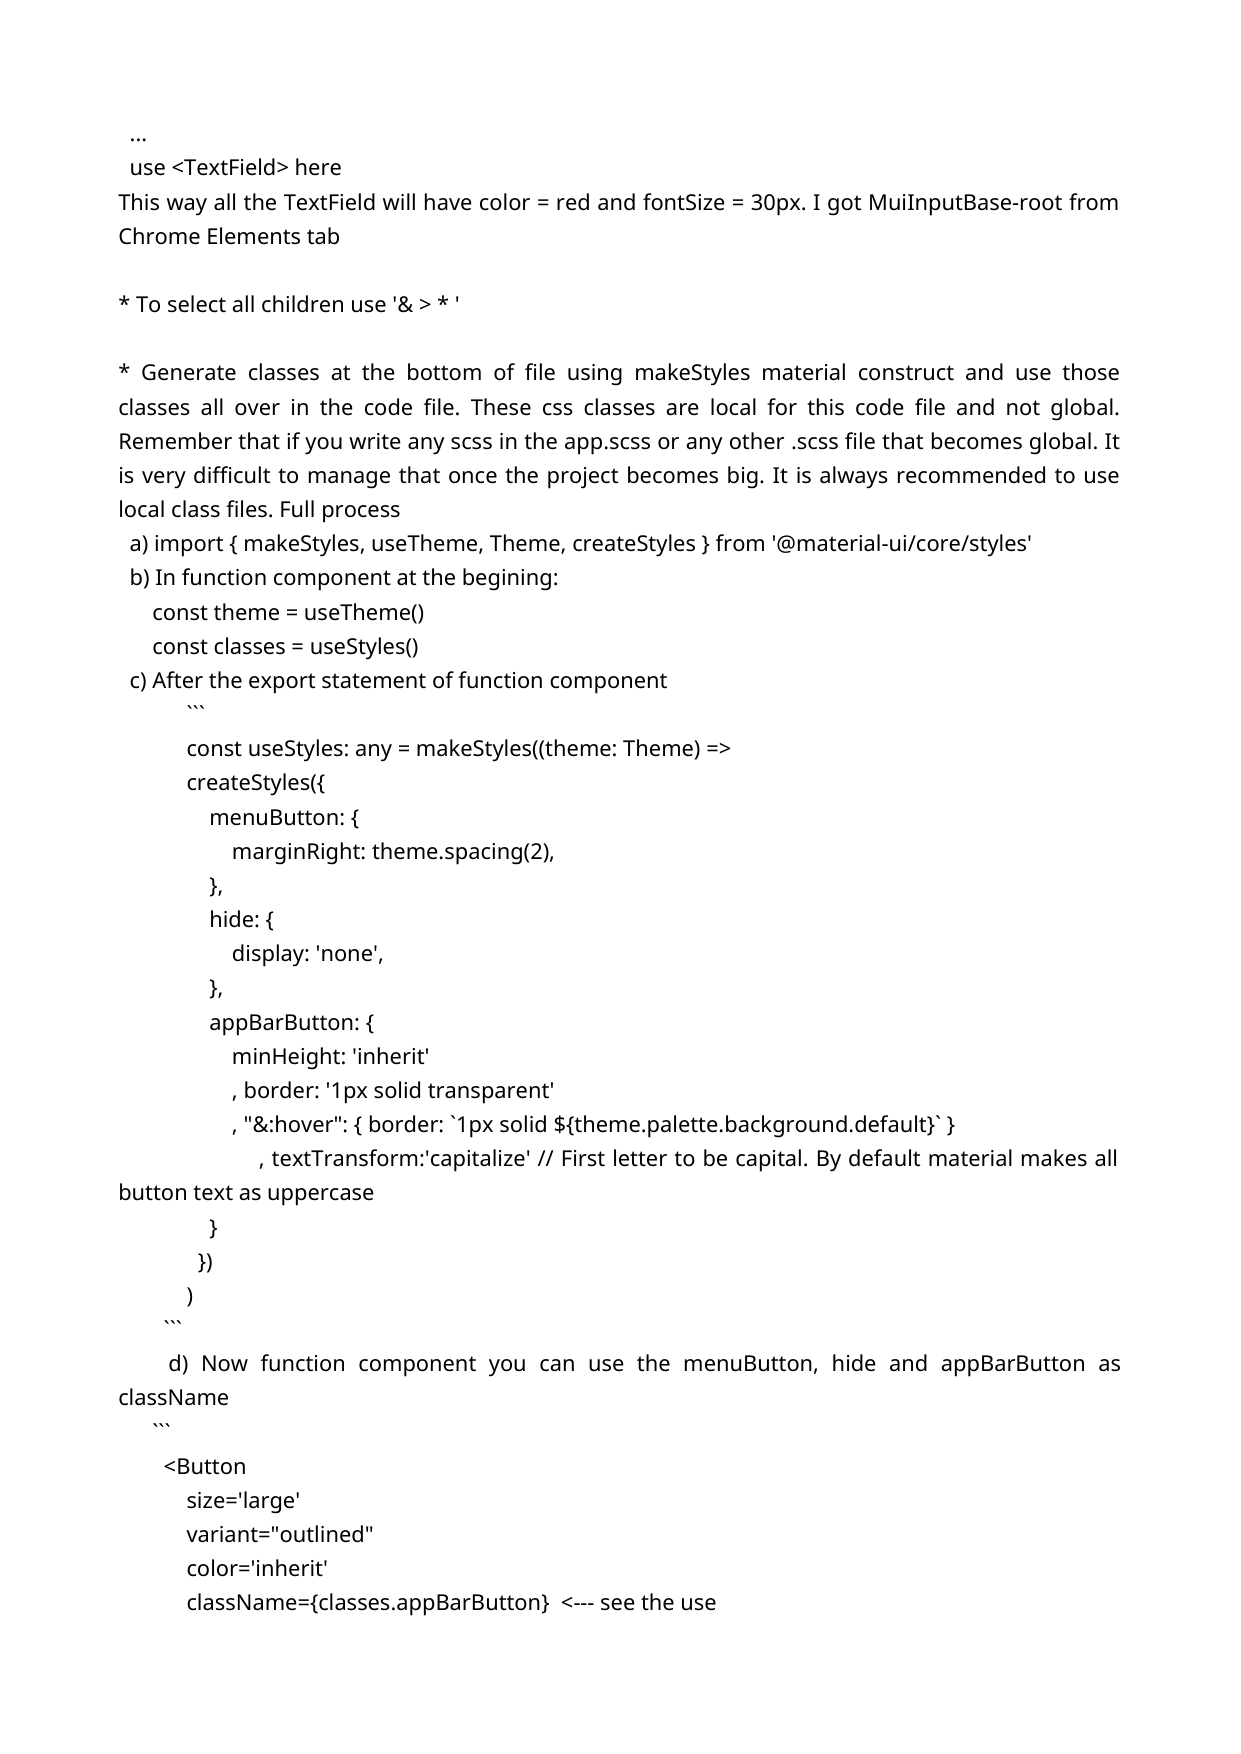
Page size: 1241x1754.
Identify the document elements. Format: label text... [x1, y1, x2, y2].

text minHeight: 'inherit' [118, 1041, 1122, 1070]
text }) [118, 1246, 1122, 1275]
text createStyles({ [118, 767, 1122, 797]
text , textTransform:'capitalize' // First letter to be capital. By default material makes all button text as uppercase [118, 1143, 1122, 1207]
text use <TextField> here [118, 152, 1122, 182]
text , "&:hover": { border: `1px solid ${theme.palette.background.default}` } [118, 1109, 1122, 1139]
text className={classes.appBarButton} <--- see the use [118, 1587, 1122, 1617]
text color='inherit' [118, 1553, 1122, 1583]
text a) import { makeStyles, useTheme, Theme, createStyles } from '@material-ui/core/styles' [118, 528, 1122, 558]
text ``` [118, 1416, 1122, 1446]
text ``` [118, 1314, 1122, 1344]
text c) After the export statement of function component [118, 665, 1122, 694]
text display: 'none', [118, 938, 1122, 968]
text d) Now function component you can use the menuButton, hide and appBarButton as className [118, 1348, 1122, 1412]
text appBarButton: { [118, 1006, 1122, 1036]
text }, [118, 870, 1122, 899]
text variant="outlined" [118, 1519, 1122, 1549]
text hide: { [118, 904, 1122, 934]
text }, [118, 972, 1122, 1002]
text This way all the TextField will have color = red and fontSize = 30px. I got MuiInputBase-root from Chrome Elements tab [118, 186, 1122, 250]
text const useStyles: any = makeStyles((theme: Theme) => [118, 733, 1122, 763]
text } [118, 1211, 1122, 1241]
text , border: '1px solid transparent' [118, 1075, 1122, 1104]
text <Button [118, 1451, 1122, 1480]
text * To select all children use '& > * ' [118, 289, 1122, 319]
text const classes = useStyles() [118, 631, 1122, 660]
text b) In function component at the begining: [118, 562, 1122, 592]
text menuButton: { [118, 801, 1122, 831]
text * Generate classes at the bottom of file using makeStyles material construct and use those classes all over in the code file. These css classes are local for this code file and not global. Remember that if you write any scss in the app.scss or any other .scss file that becomes global. It is very difficult to manage that once the project becomes big. It is always recommended to use local class files. Full process [118, 357, 1122, 524]
text ``` [118, 699, 1122, 729]
text ... [118, 118, 1122, 148]
text const theme = useTheme() [118, 596, 1122, 626]
text ) [118, 1280, 1122, 1309]
text marginRight: theme.spacing(2), [118, 836, 1122, 865]
text size='large' [118, 1485, 1122, 1514]
